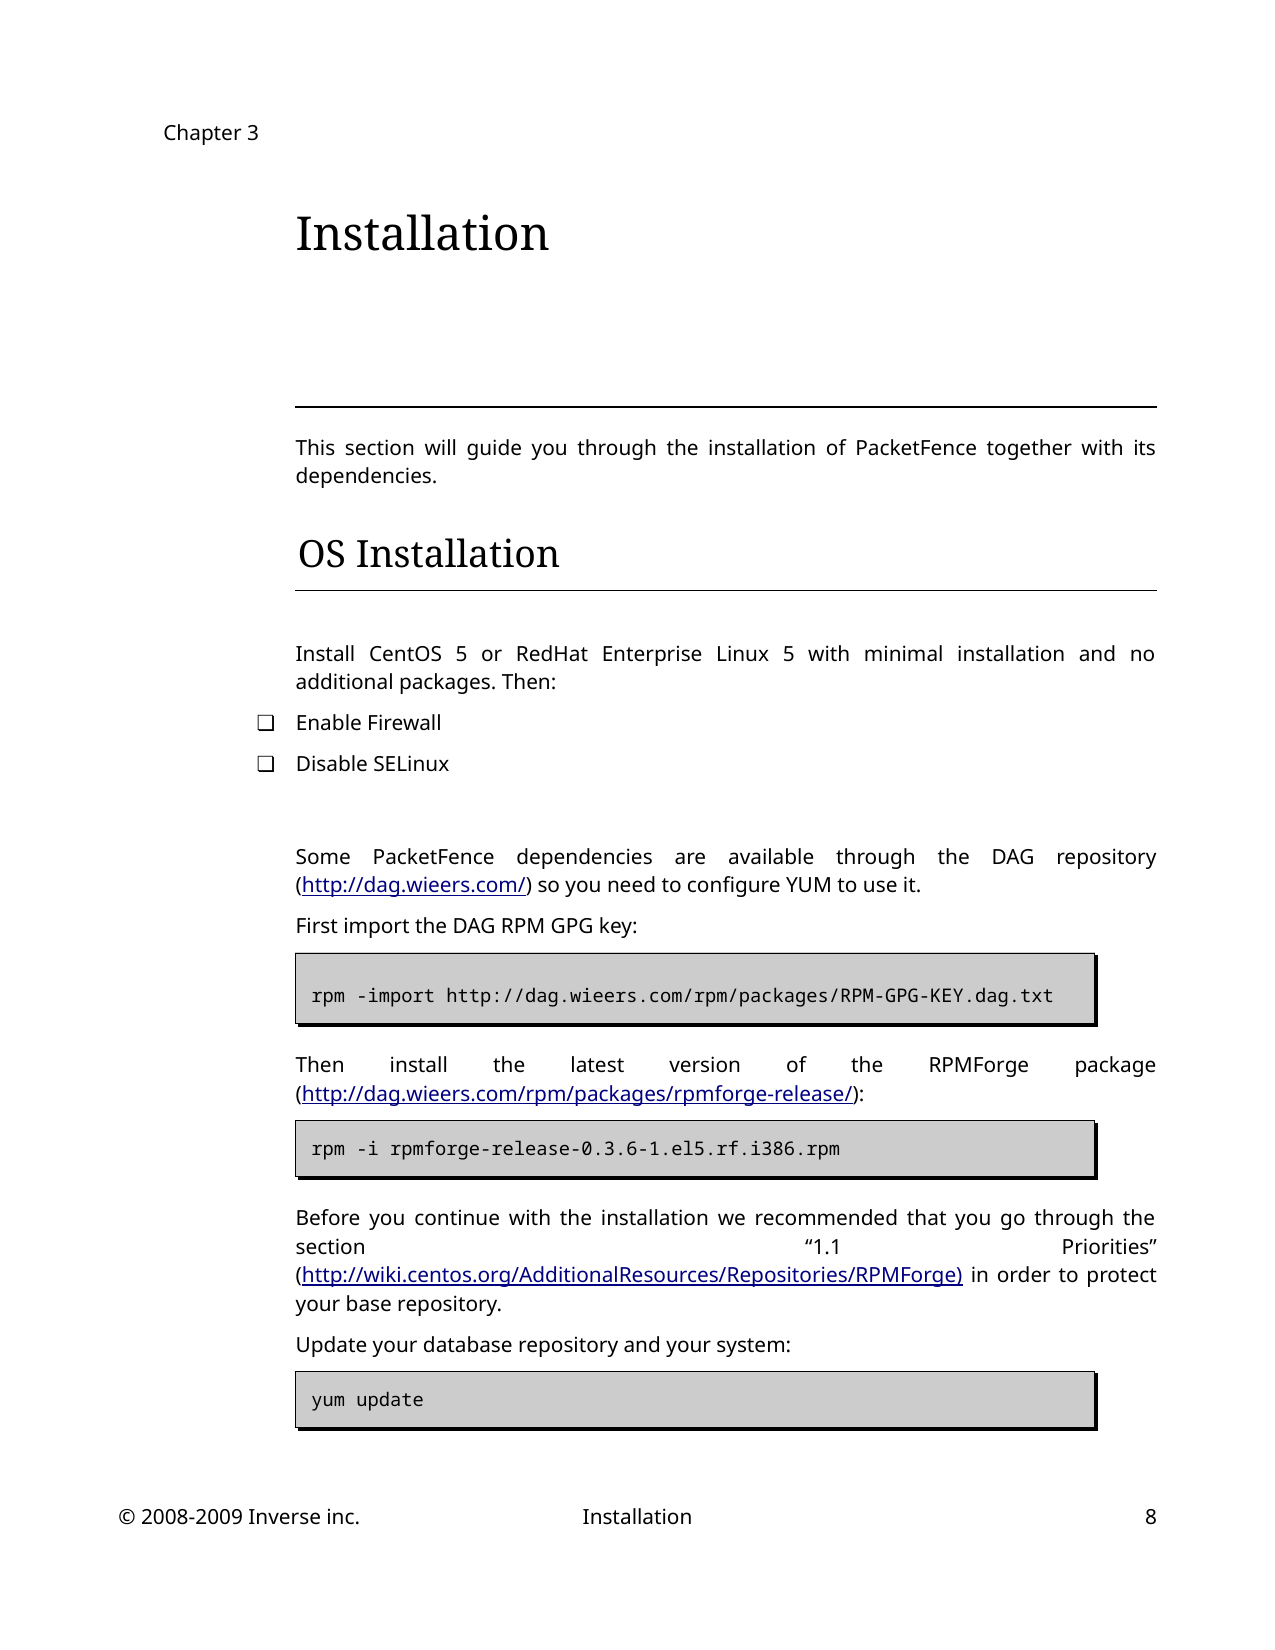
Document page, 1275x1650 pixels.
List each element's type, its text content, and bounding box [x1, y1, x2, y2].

text Before you continue with the installation we recommended that you go through the section “1.1 Priorities” (http://wiki.centos.org/AdditionalResources/Repositories/RPMForge) in order to protect your base repository. [295, 1203, 1157, 1317]
text yum update [296, 1372, 1094, 1427]
subtitle OS Installation [295, 527, 1157, 590]
list ❏ Disable SELinux [256, 749, 1157, 778]
list ❏ Enable Firewall [256, 708, 1157, 737]
text First import the DAG RPM GPG key: [295, 912, 1157, 940]
subtitle Installation [295, 201, 1157, 406]
text Install CentOS 5 or RedHat Enterprise Linux 5 with minimal installation and no additional packages. Then: [295, 639, 1157, 696]
text rpm -i rpmforge-release-0.3.6-1.el5.rf.i386.rpm [296, 1121, 1094, 1176]
text rpm -import http://dag.wieers.com/rpm/packages/RPM-GPG-KEY.dag.txt [296, 954, 1094, 1023]
text Some PacketFence dependencies are available through the DAG repository (http://dag.wieers.com/) so you need to configure YUM to use it. [295, 842, 1157, 899]
text This section will guide you through the installation of PacketFence together with its dependencies. [295, 433, 1157, 490]
text Then install the latest version of the RPMForge package (http://dag.wieers.com/rpm/packages/rpmforge-release/): [295, 1050, 1157, 1107]
text Update your database repository and your system: [295, 1330, 1157, 1358]
